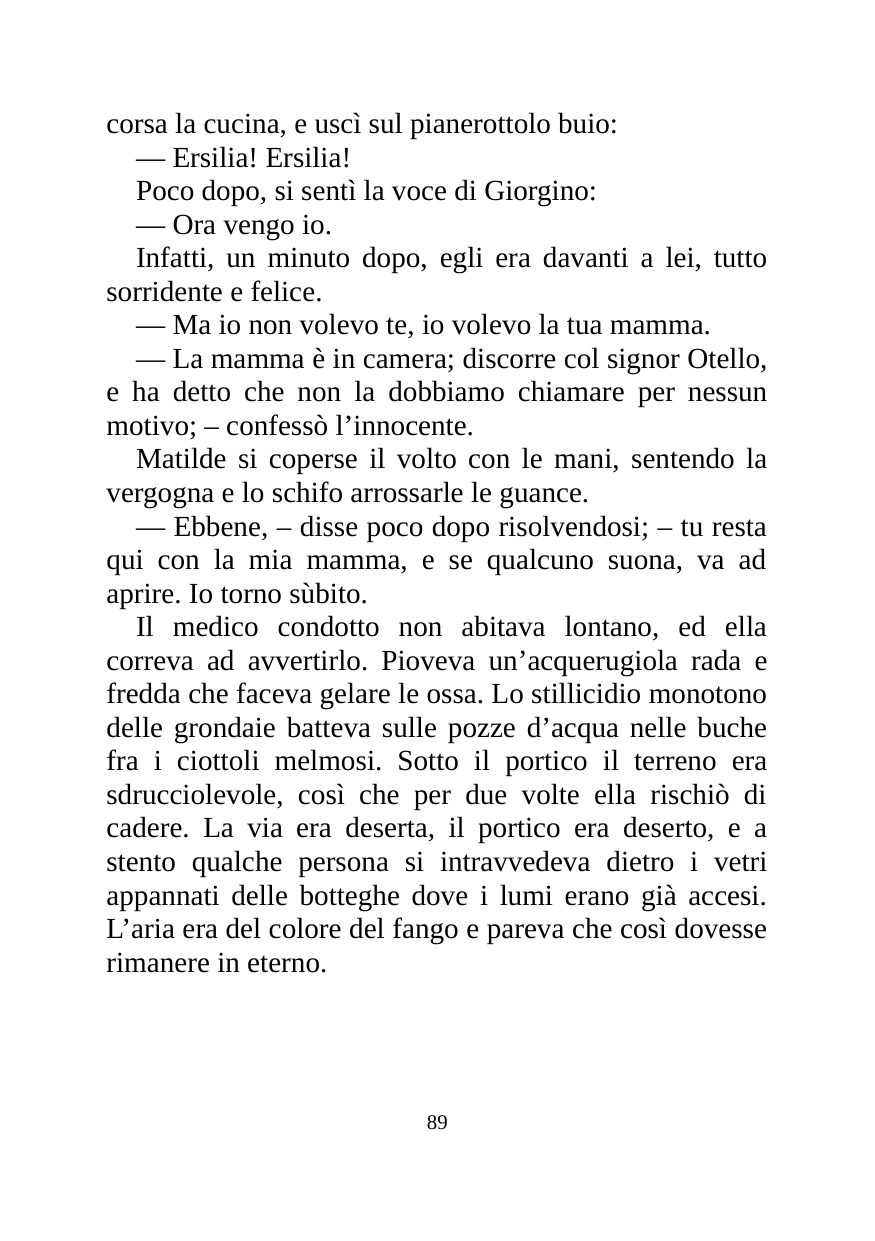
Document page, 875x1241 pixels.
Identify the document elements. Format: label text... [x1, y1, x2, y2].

text — Ersilia! Ersilia! [106, 140, 768, 173]
text — Ora vengo io. [106, 207, 768, 240]
text Matilde si coperse il volto con le mani, sentendo la vergogna e lo schifo arrossarle le guance. [106, 442, 768, 509]
text — La mamma è in camera; discorre col signor Otello, e ha detto che non la dobbiamo chiamare per nessun motivo; – confessò l’innocente. [106, 341, 768, 442]
text Il medico condotto non abitava lontano, ed ella correva ad avvertirlo. Pioveva un’acquerugiola rada e fredda che faceva gelare le ossa. Lo stillicidio monotono delle grondaie batteva sulle pozze d’acqua nelle buche fra i ciottoli melmosi. Sotto il portico il terreno era sdrucciolevole, così che per due volte ella rischiò di cadere. La via era deserta, il portico era deserto, e a stento qualche persona si intravvedeva dietro i vetri appannati delle botteghe dove i lumi erano già accesi. L’aria era del colore del fango e pareva che così dovesse rimanere in eterno. [106, 609, 768, 978]
text — Ebbene, – disse poco dopo risolvendosi; – tu resta qui con la mia mamma, e se qualcuno suona, va ad aprire. Io torno sùbito. [106, 509, 768, 609]
text corsa la cucina, e uscì sul pianerottolo buio: [106, 106, 768, 140]
text Infatti, un minuto dopo, egli era davanti a lei, tutto sorridente e felice. [106, 240, 768, 307]
text Poco dopo, si sentì la voce di Giorgino: [106, 173, 768, 207]
text — Ma io non volevo te, io volevo la tua mamma. [106, 307, 768, 341]
